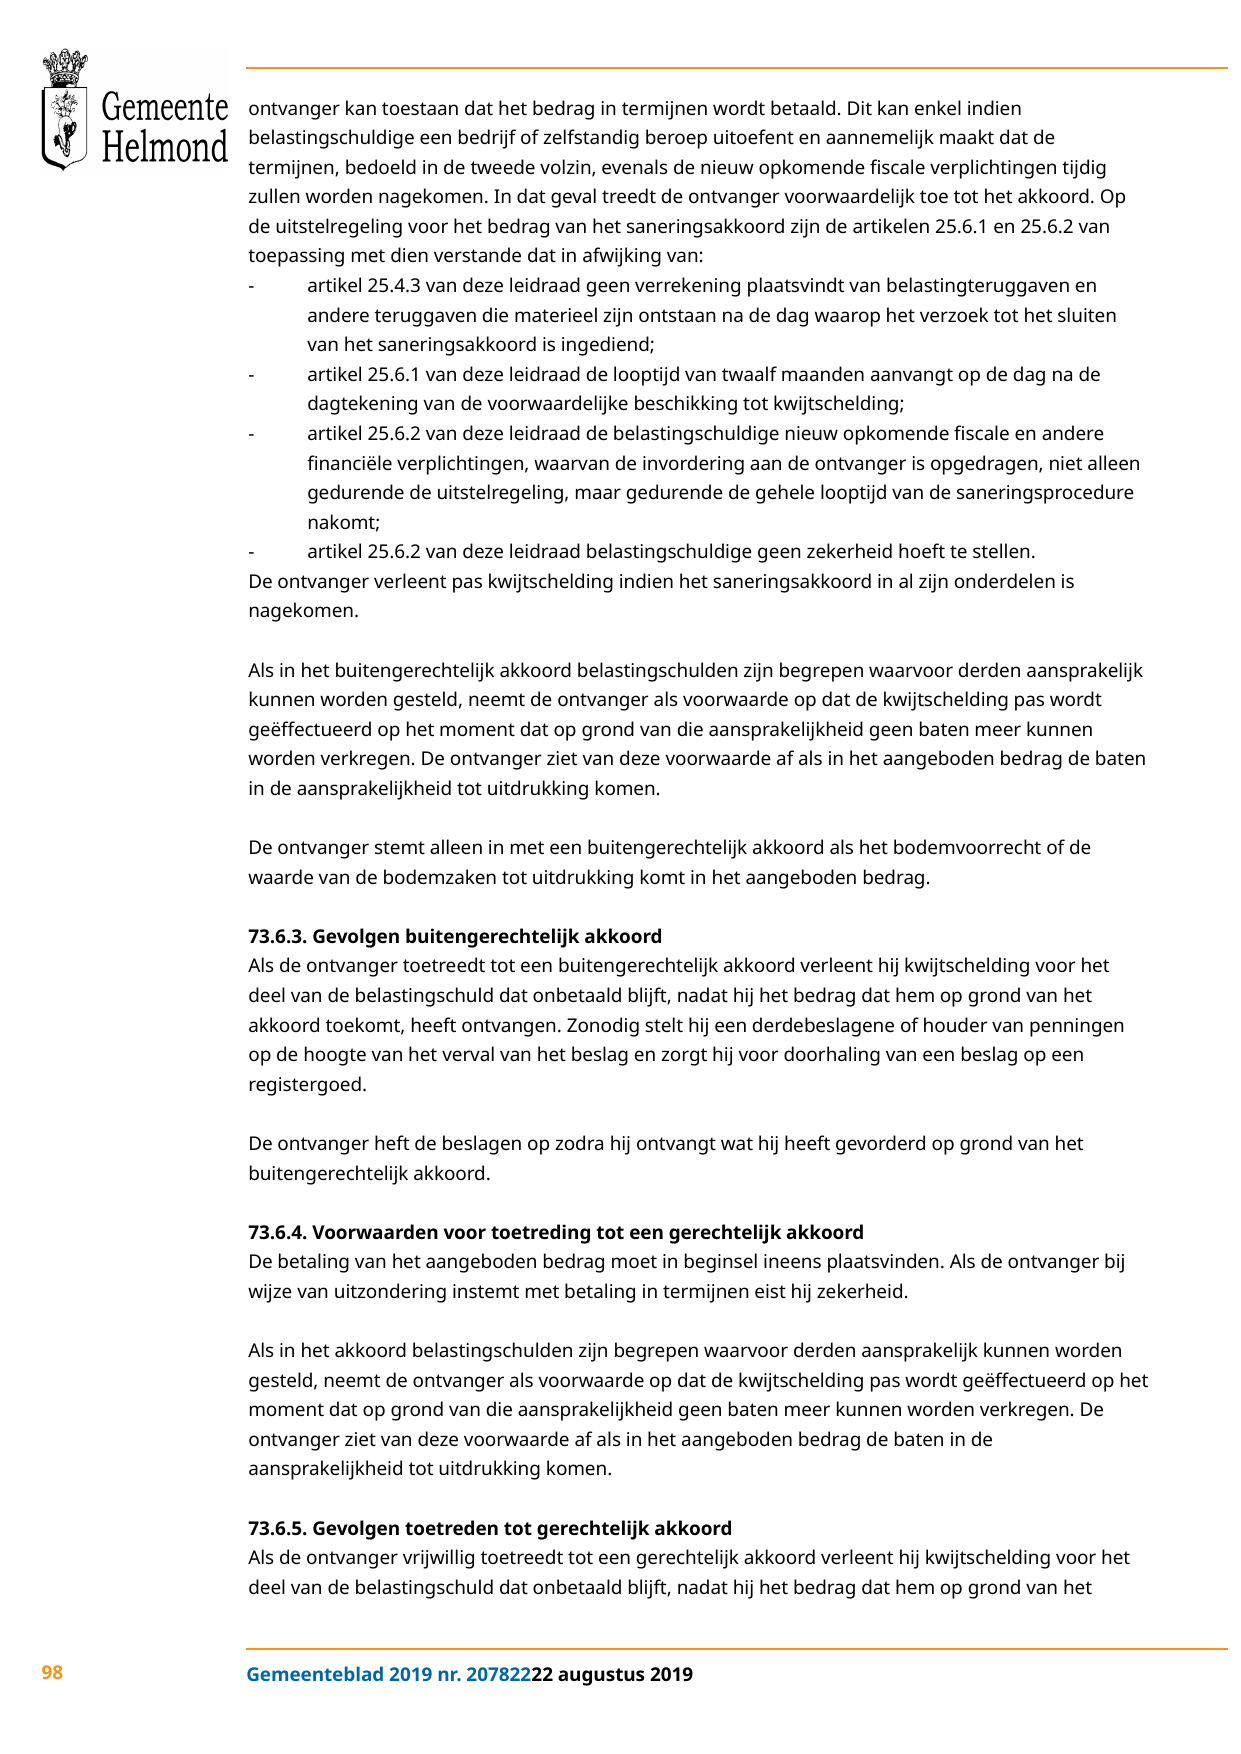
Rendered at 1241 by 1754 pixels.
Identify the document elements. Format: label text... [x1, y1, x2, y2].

text ontvanger kan toestaan dat het bedrag in termijnen wordt betaald. Dit kan enkel indien belastingschuldige een bedrijf of zelfstandig beroep uitoefent en aannemelijk maakt dat de termijnen, bedoeld in de tweede volzin, evenals de nieuw opkomende fiscale verplichtingen tijdig zullen worden nagekomen. In dat geval treedt de ontvanger voorwaardelijk toe tot het akkoord. Op de uitstelregeling voor het bedrag van het saneringsakkoord zijn de artikelen 25.6.1 en 25.6.2 van toepassing met dien verstande dat in afwijking van: [248, 95, 1152, 268]
text De ontvanger stemt alleen in met een buitengerechtelijk akkoord als het bodemvoorrecht of de waarde van de bodemzaken tot uitdrukking komt in het aangeboden bedrag. [248, 834, 1152, 890]
list artikel 25.6.2 van deze leidraad de belastingschuldige nieuw opkomende fiscale en andere financiële verplichtingen, waarvan de invordering aan de ontvanger is opgedragen, niet alleen gedurende de uitstelregeling, maar gedurende de gehele looptijd van de saneringsprocedure nakomt; [248, 420, 1152, 535]
text De ontvanger heft de beslagen op zodra hij ontvangt wat hij heeft gevorderd op grond van het buitengerechtelijk akkoord. [248, 1130, 1152, 1186]
list artikel 25.4.3 van deze leidraad geen verrekening plaatsvindt van belastingteruggaven en andere teruggaven die materieel zijn ontstaan na de dag waarop het verzoek tot het sluiten van het saneringsakkoord is ingediend; [248, 272, 1152, 357]
picture [41, 47, 231, 172]
list artikel 25.6.2 van deze leidraad belastingschuldige geen zekerheid hoeft te stellen. [248, 538, 1152, 564]
list artikel 25.6.1 van deze leidraad de looptijd van twaalf maanden aanvangt op de dag na de dagtekening van de voorwaardelijke beschikking tot kwijtschelding; [248, 361, 1152, 416]
text De ontvanger verleent pas kwijtschelding indien het saneringsakkoord in al zijn onderdelen is nagekomen. [248, 568, 1152, 623]
text De betaling van het aangeboden bedrag moet in beginsel ineens plaatsvinden. Als de ontvanger bij wijze van uitzondering instemt met betaling in termijnen eist hij zekerheid. [248, 1248, 1152, 1304]
text Als de ontvanger toetreedt tot een buitengerechtelijk akkoord verleent hij kwijtschelding voor het deel van de belastingschuld dat onbetaald blijft, nadat hij het bedrag dat hem op grond van het akkoord toekomt, heeft ontvangen. Zonodig stelt hij een derdebeslagene of houder van penningen op de hoogte van het verval van het beslag en zorgt hij voor doorhaling van een beslag op een registergoed. [248, 953, 1152, 1097]
text Als in het akkoord belastingschulden zijn begrepen waarvoor derden aansprakelijk kunnen worden gesteld, neemt de ontvanger als voorwaarde op dat de kwijtschelding pas wordt geëffectueerd op het moment dat op grond van die aansprakelijkheid geen baten meer kunnen worden verkregen. De ontvanger ziet van deze voorwaarde af als in het aangeboden bedrag de baten in de aansprakelijkheid tot uitdrukking komen. [248, 1337, 1152, 1481]
text Als in het buitengerechtelijk akkoord belastingschulden zijn begrepen waarvoor derden aansprakelijk kunnen worden gesteld, neemt de ontvanger als voorwaarde op dat de kwijtschelding pas wordt geëffectueerd op het moment dat op grond van die aansprakelijkheid geen baten meer kunnen worden verkregen. De ontvanger ziet van deze voorwaarde af als in het aangeboden bedrag de baten in de aansprakelijkheid tot uitdrukking komen. [248, 657, 1152, 801]
text Als de ontvanger vrijwillig toetreedt tot een gerechtelijk akkoord verleent hij kwijtschelding voor het deel van de belastingschuld dat onbetaald blijft, nadat hij het bedrag dat hem op grond van het [248, 1544, 1152, 1600]
text 73.6.3. Gevolgen buitengerechtelijk akkoord [248, 923, 1152, 949]
text 73.6.5. Gevolgen toetreden tot gerechtelijk akkoord [248, 1515, 1152, 1541]
text 73.6.4. Voorwaarden voor toetreding tot een gerechtelijk akkoord [248, 1219, 1152, 1245]
